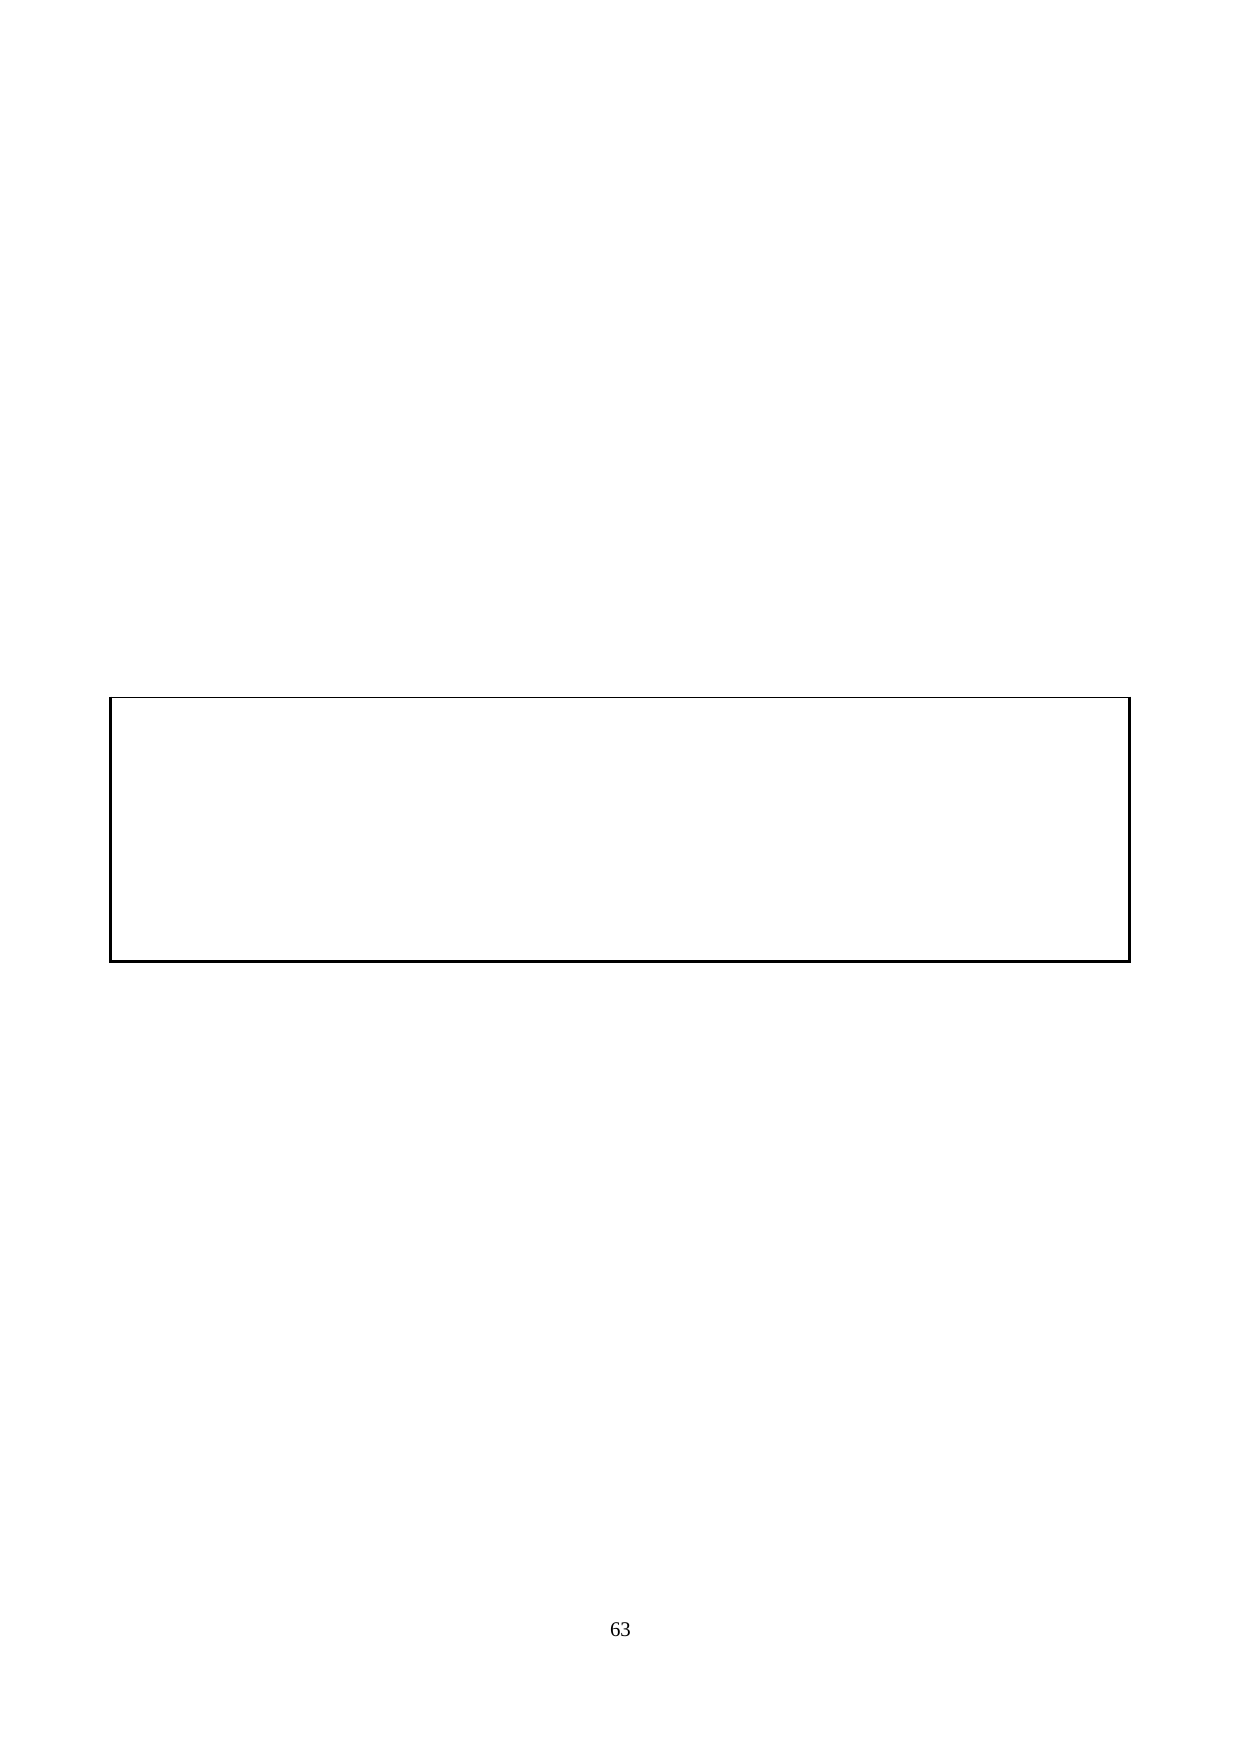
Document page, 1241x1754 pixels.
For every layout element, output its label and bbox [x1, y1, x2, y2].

table_cell [112, 698, 1128, 960]
